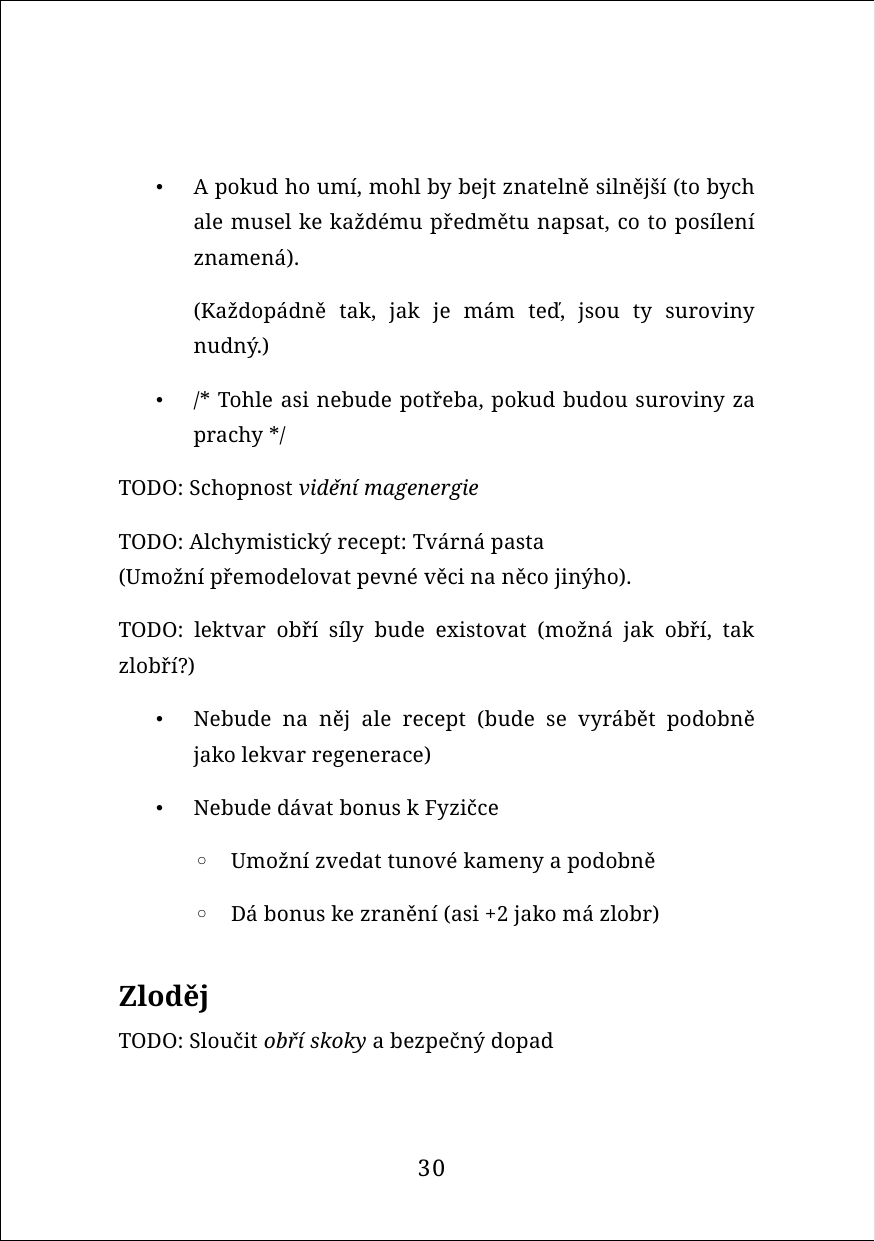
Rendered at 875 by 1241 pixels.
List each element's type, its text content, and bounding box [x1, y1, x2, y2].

subtitle Zloděj [118, 976, 756, 1015]
list Dá bonus ke zranění (asi +2 jako má zlobr) [193, 899, 756, 928]
list (Každopádně tak, jak je mám teď, jsou ty suroviny nudný.) [156, 296, 756, 360]
text TODO: Sloučit obří skoky a bezpečný dopad [118, 1026, 756, 1055]
list Nebude dávat bonus k Fyzičce [156, 793, 756, 821]
list /* Tohle asi nebude potřeba, pokud budou suroviny za prachy */ [156, 385, 756, 449]
list Nebude na něj ale recept (bude se vyrábět podobně jako lekvar regenerace) [156, 704, 756, 768]
text TODO: lektvar obří síly bude existovat (možná jak obří, tak zlobří?) [118, 616, 756, 679]
text TODO: Alchymistický recept: Tvárná pasta (Umožní přemodelovat pevné věci na něco jinýho). [118, 527, 756, 591]
text TODO: Schopnost vidění magenergie [118, 473, 756, 502]
list Umožní zvedat tunové kameny a podobně [193, 846, 756, 875]
list A pokud ho umí, mohl by bejt znatelně silnější (to bych ale musel ke každému předmětu napsat, co to posílení znamená). [156, 172, 756, 271]
